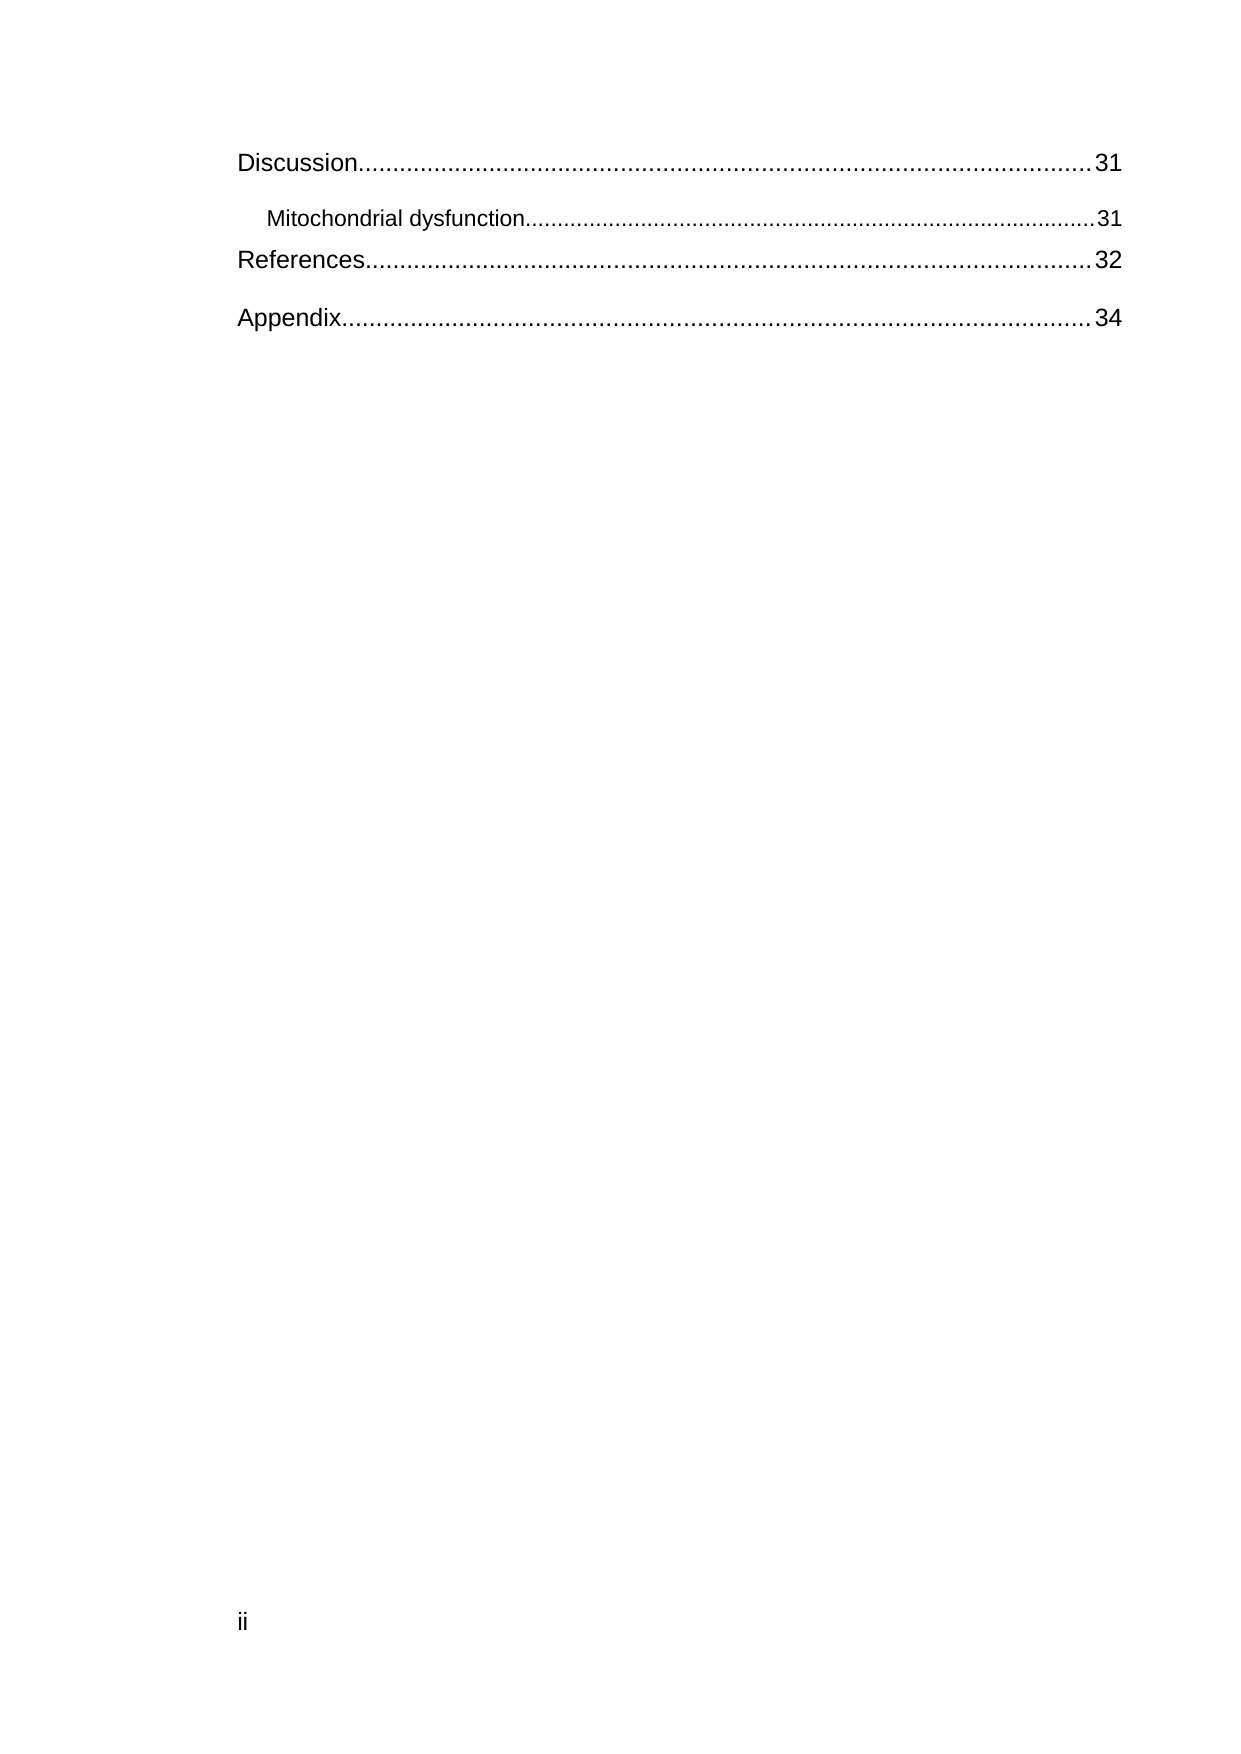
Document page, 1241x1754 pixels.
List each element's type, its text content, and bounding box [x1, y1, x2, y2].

text Mitochondrial dysfunction 31 [266, 205, 1122, 232]
text References 32 [237, 245, 1122, 273]
text Appendix 34 [237, 302, 1122, 331]
text Discussion 31 [237, 148, 1122, 176]
